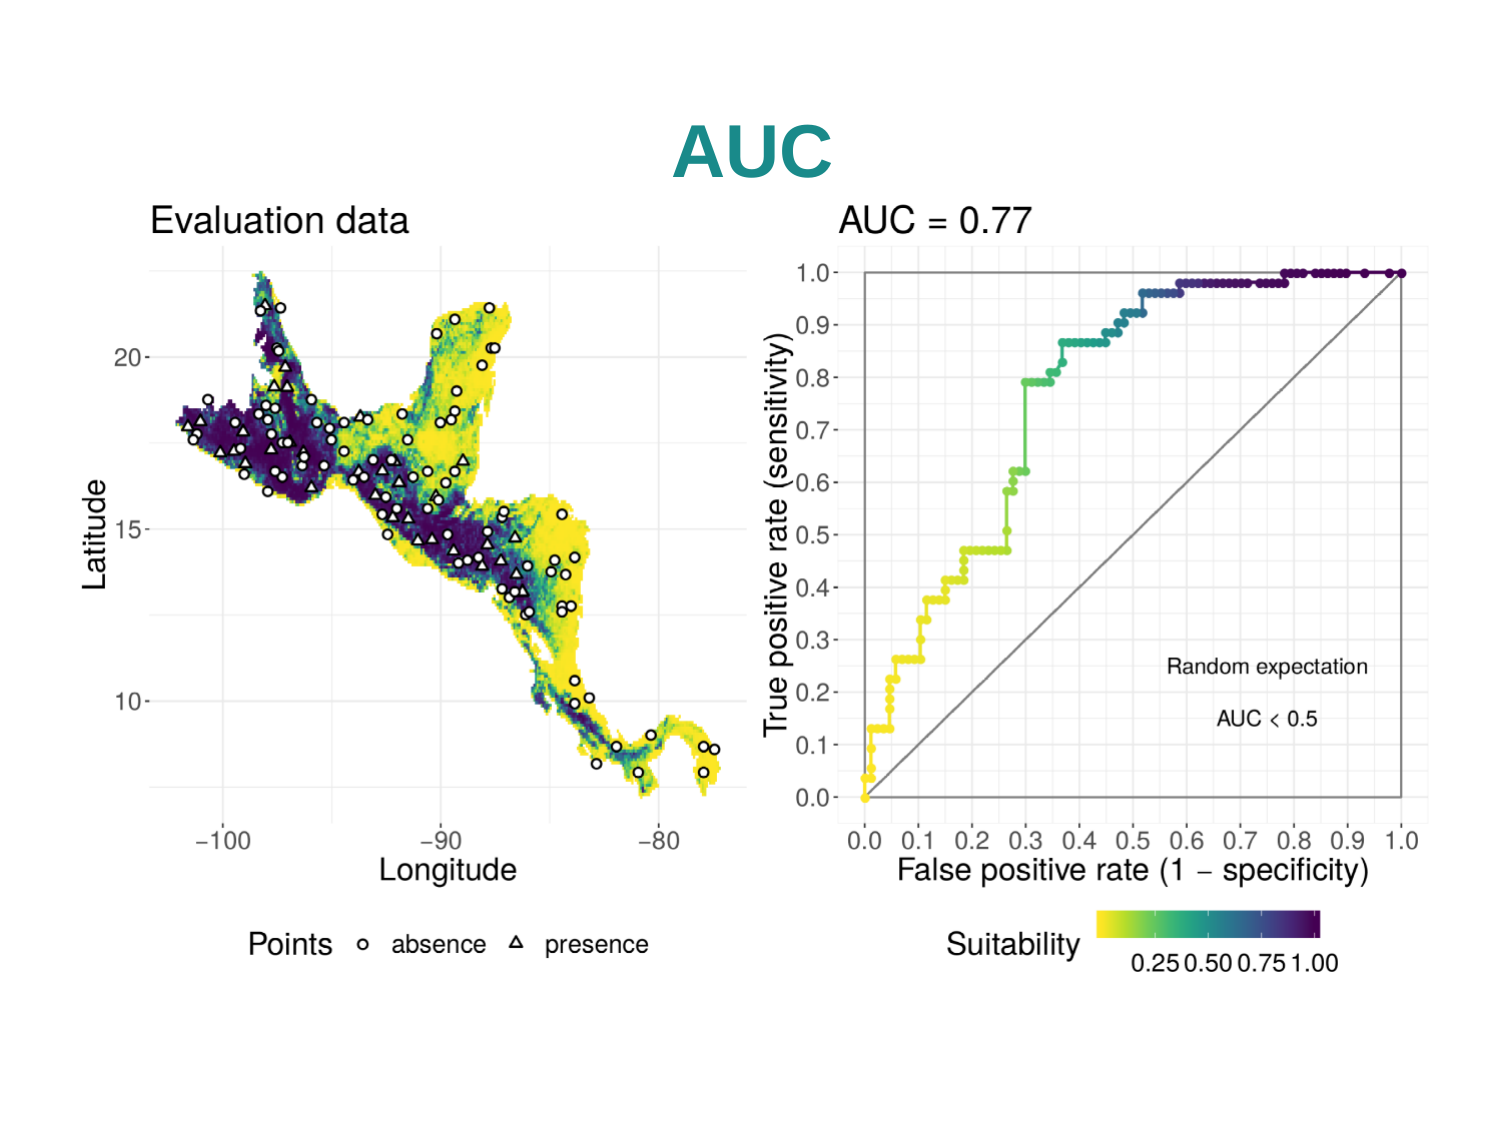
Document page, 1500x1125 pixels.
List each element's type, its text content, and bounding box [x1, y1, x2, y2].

picture [76, 198, 1435, 993]
title AUC [115, 33, 1391, 198]
